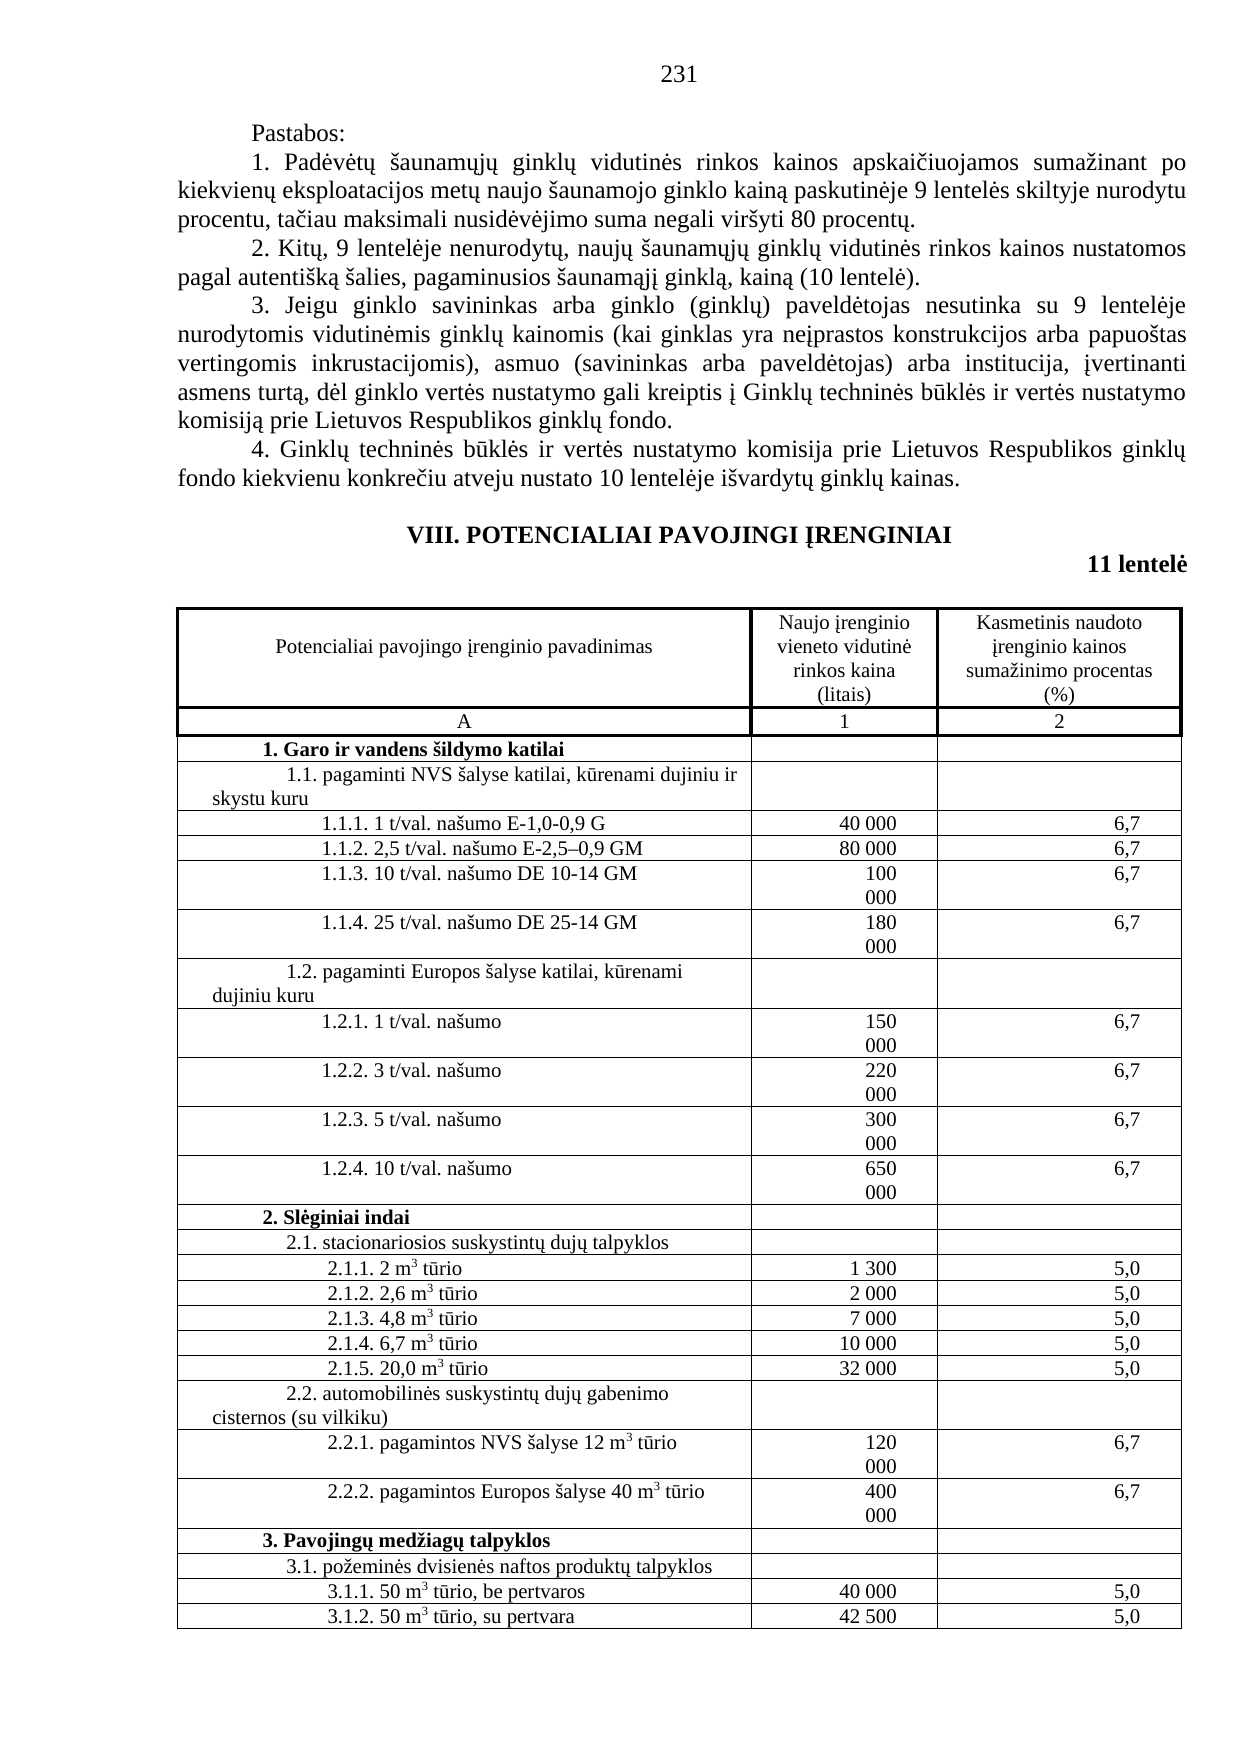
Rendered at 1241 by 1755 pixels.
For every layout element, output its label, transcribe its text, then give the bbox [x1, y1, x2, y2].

text 11 lentelė [242, 549, 1187, 578]
text 3. Jeigu ginklo savininkas arba ginklo (ginklų) paveldėtojas nesutinka su 9 lentelėje nurodytomis vidutinėmis ginklų kainomis (kai ginklas yra neįprastos konstrukcijos arba papuoštas vertingomis inkrustacijomis), asmuo (savininkas arba paveldėtojas) arba institucija, įvertinanti asmens turtą, dėl ginklo vertės nustatymo gali kreiptis į Ginklų techninės būklės ir vertės nustatymo komisiją prie Lietuvos Respublikos ginklų fondo. [177, 291, 1187, 434]
text Pastabos: [177, 118, 1181, 147]
text 2. Kitų, 9 lentelėje nenurodytų, naujų šaunamųjų ginklų vidutinės rinkos kainos nustatomos pagal autentišką šalies, pagaminusios šaunamąjį ginklą, kainą (10 lentelė). [177, 233, 1187, 291]
text VIII. POTENCIALIAI PAVOJINGI ĮRENGINIAI [177, 521, 1181, 549]
text 4. Ginklų techninės būklės ir vertės nustatymo komisija prie Lietuvos Respublikos ginklų fondo kiekvienu konkrečiu atveju nustato 10 lentelėje išvardytų ginklų kainas. [177, 434, 1187, 492]
text 1. Padėvėtų šaunamųjų ginklų vidutinės rinkos kainos apskaičiuojamos sumažinant po kiekvienų eksploatacijos metų naujo šaunamojo ginklo kainą paskutinėje 9 lentelės skiltyje nurodytu procentu, tačiau maksimali nusidėvėjimo suma negali viršyti 80 procentų. [177, 147, 1187, 233]
